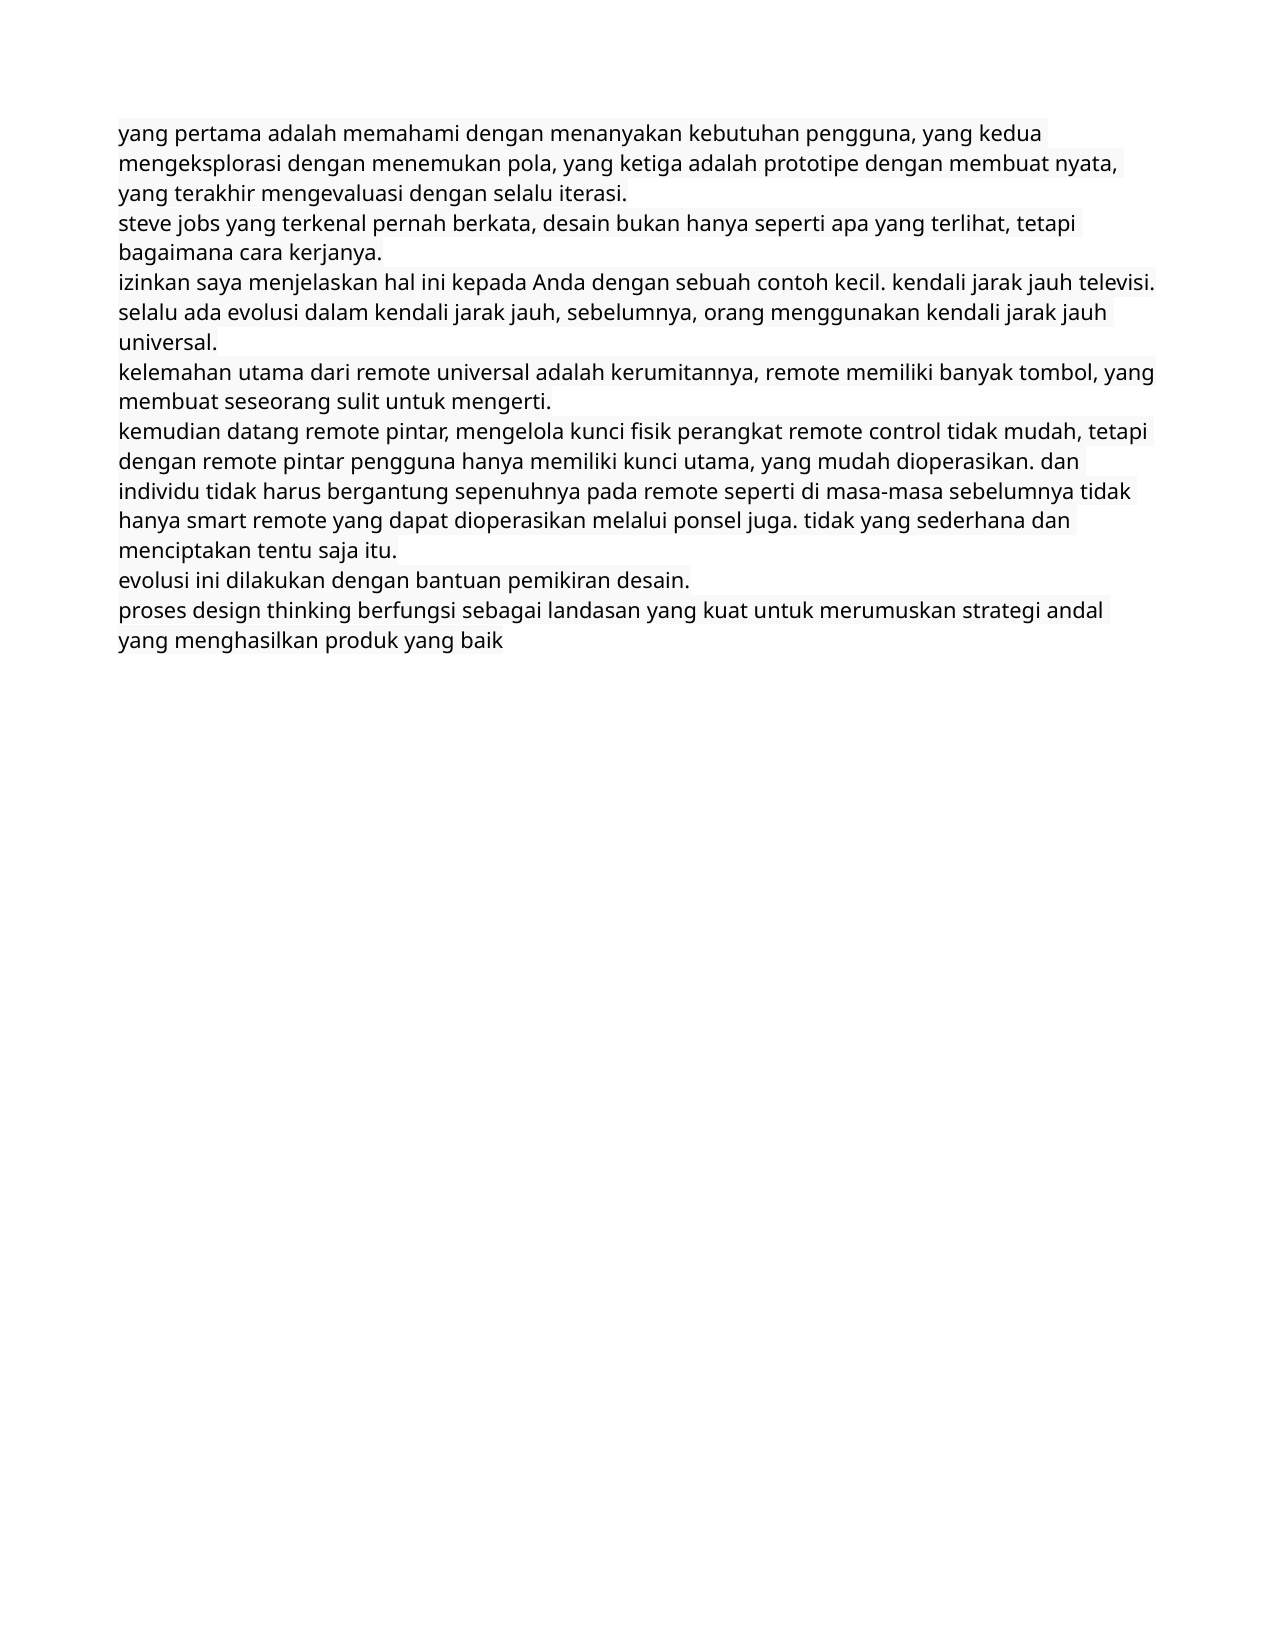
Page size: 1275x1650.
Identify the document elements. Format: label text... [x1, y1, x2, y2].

text proses design thinking berfungsi sebagai landasan yang kuat untuk merumuskan strategi andal yang menghasilkan produk yang baik [118, 595, 1157, 654]
text kelemahan utama dari remote universal adalah kerumitannya, remote memiliki banyak tombol, yang membuat seseorang sulit untuk mengerti. [118, 356, 1157, 416]
text kemudian datang remote pintar, mengelola kunci fisik perangkat remote control tidak mudah, tetapi dengan remote pintar pengguna hanya memiliki kunci utama, yang mudah dioperasikan. dan individu tidak harus bergantung sepenuhnya pada remote seperti di masa-masa sebelumnya tidak hanya smart remote yang dapat dioperasikan melalui ponsel juga. tidak yang sederhana dan menciptakan tentu saja itu. [118, 416, 1157, 565]
text selalu ada evolusi dalam kendali jarak jauh, sebelumnya, orang menggunakan kendali jarak jauh universal. [118, 297, 1157, 356]
text steve jobs yang terkenal pernah berkata, desain bukan hanya seperti apa yang terlihat, tetapi bagaimana cara kerjanya. [118, 207, 1157, 267]
text evolusi ini dilakukan dengan bantuan pemikiran desain. [118, 565, 1157, 595]
text izinkan saya menjelaskan hal ini kepada Anda dengan sebuah contoh kecil. kendali jarak jauh televisi. [118, 267, 1157, 297]
text yang pertama adalah memahami dengan menanyakan kebutuhan pengguna, yang kedua mengeksplorasi dengan menemukan pola, yang ketiga adalah prototipe dengan membuat nyata, yang terakhir mengevaluasi dengan selalu iterasi. [118, 118, 1157, 207]
